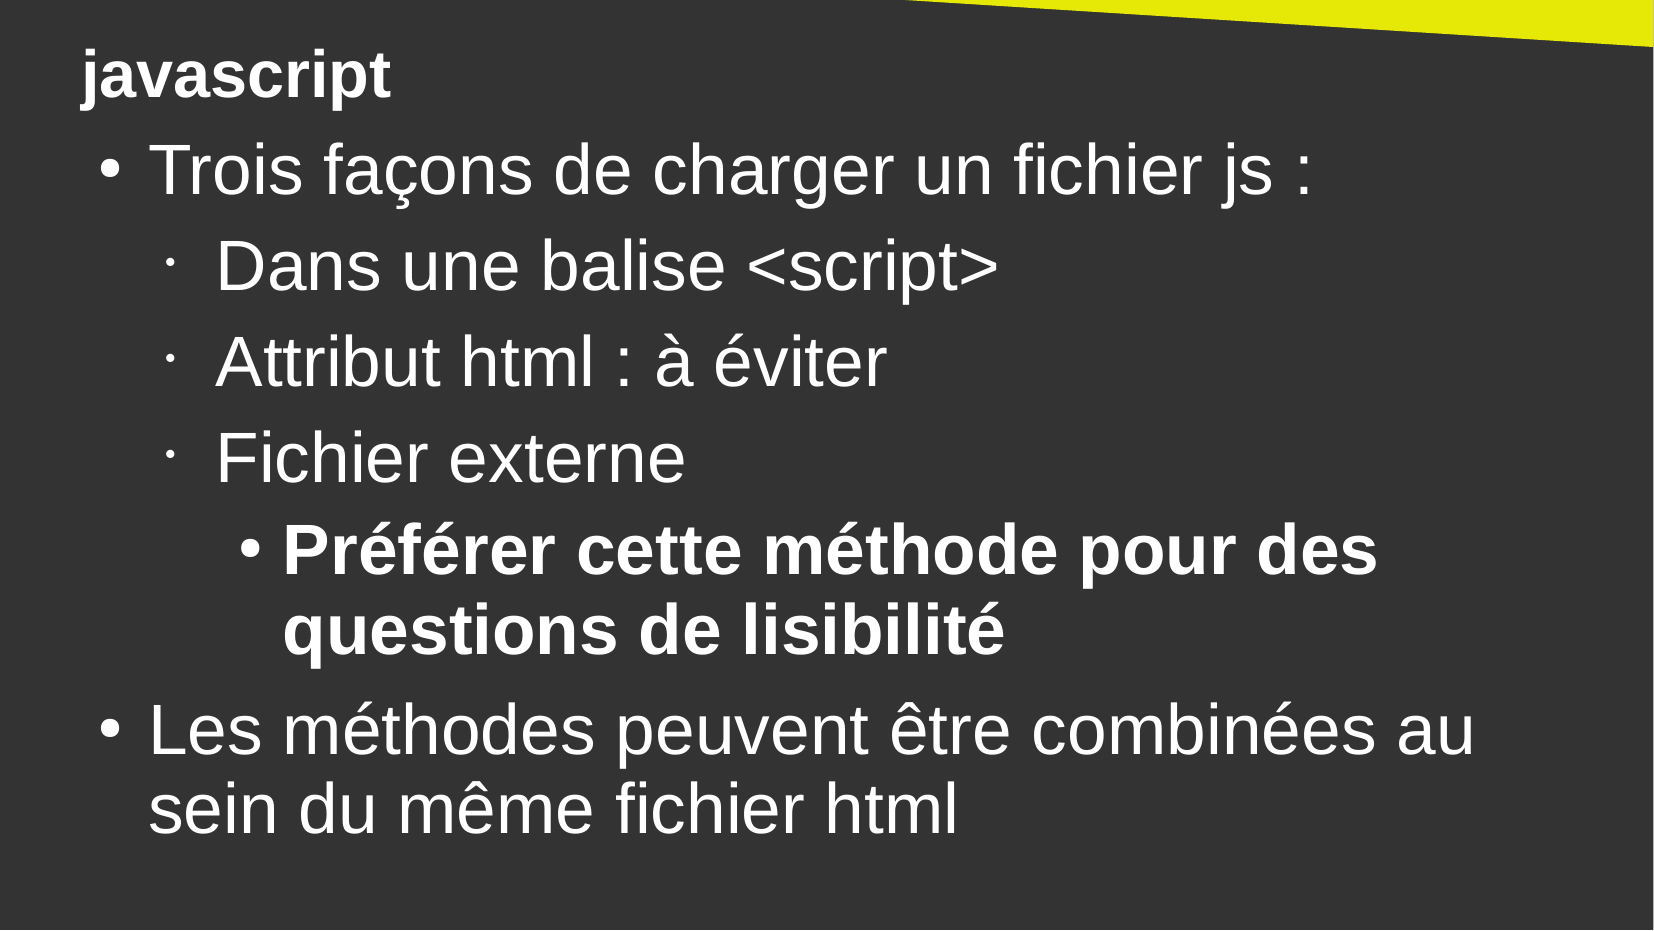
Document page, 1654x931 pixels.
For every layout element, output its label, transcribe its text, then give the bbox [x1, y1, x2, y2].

title javascript [81, 37, 1570, 115]
text_box [904, 0, 1654, 48]
list Trois façons de charger un fichier js : Dans une balise <script> Attribut html : à éviter Fichier externe Préférer cette méthode pour des questions de lisibilité Les méthodes peuvent être combinées au sein du même fichier html [80, 129, 1620, 851]
